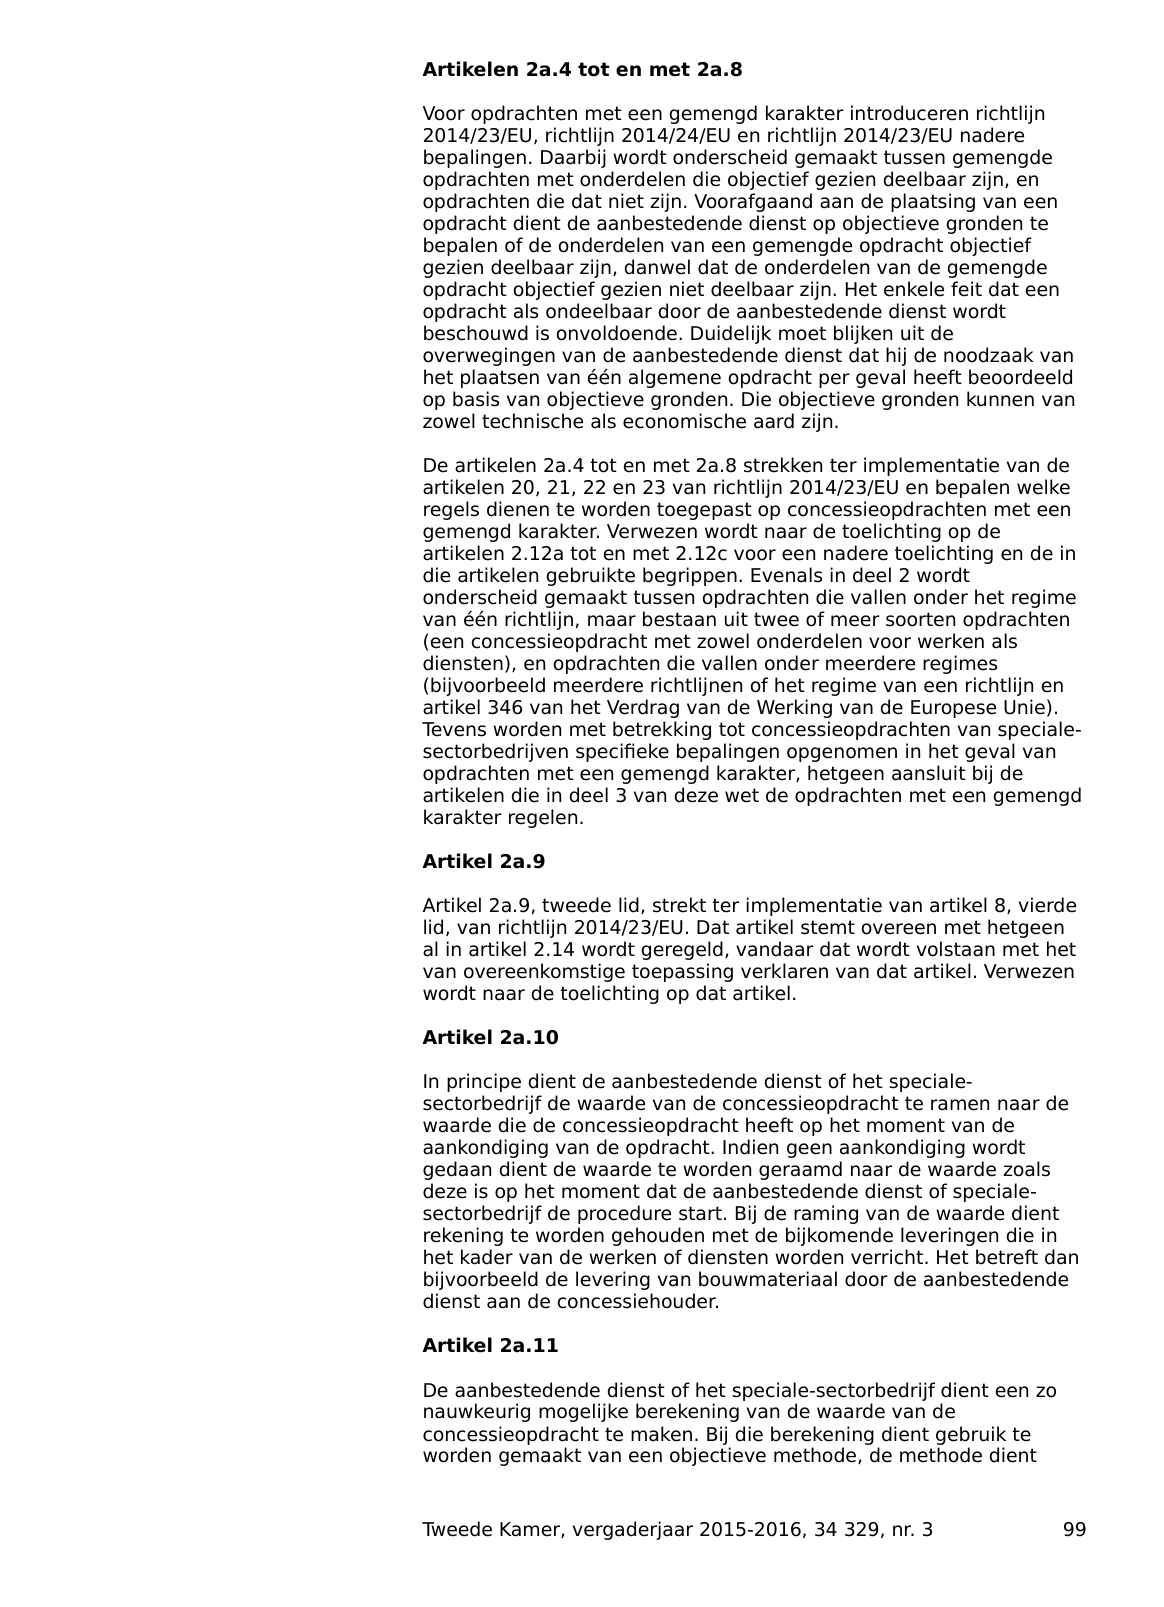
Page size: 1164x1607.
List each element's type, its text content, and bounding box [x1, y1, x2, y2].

subtitle Artikel 2a.10 [422, 1027, 1087, 1049]
subtitle Artikel 2a.9 [422, 851, 1087, 873]
text De artikelen 2a.4 tot en met 2a.8 strekken ter implementatie van de artikelen 20, 21, 22 en 23 van richtlijn 2014/23/EU en bepalen welke regels dienen te worden toegepast op concessieopdrachten met een gemengd karakter. Verwezen wordt naar de toelichting op de artikelen 2.12a tot en met 2.12c voor een nadere toelichting en de in die artikelen gebruikte begrippen. Evenals in deel 2 wordt onderscheid gemaakt tussen opdrachten die vallen onder het regime van één richtlijn, maar bestaan uit twee of meer soorten opdrachten (een concessieopdracht met zowel onderdelen voor werken als diensten), en opdrachten die vallen onder meerdere regimes (bijvoorbeeld meerdere richtlijnen of het regime van een richtlijn en artikel 346 van het Verdrag van de Werking van de Europese Unie). Tevens worden met betrekking tot concessieopdrachten van speciale-sectorbedrijven specifieke bepalingen opgenomen in het geval van opdrachten met een gemengd karakter, hetgeen aansluit bij de artikelen die in deel 3 van deze wet de opdrachten met een gemengd karakter regelen. [422, 455, 1087, 829]
text In principe dient de aanbestedende dienst of het speciale-sectorbedrijf de waarde van de concessieopdracht te ramen naar de waarde die de concessieopdracht heeft op het moment van de aankondiging van de opdracht. Indien geen aankondiging wordt gedaan dient de waarde te worden geraamd naar de waarde zoals deze is op het moment dat de aanbestedende dienst of speciale-sectorbedrijf de procedure start. Bij de raming van de waarde dient rekening te worden gehouden met de bijkomende leveringen die in het kader van de werken of diensten worden verricht. Het betreft dan bijvoorbeeld de levering van bouwmateriaal door de aanbestedende dienst aan de concessiehouder. [422, 1071, 1087, 1313]
text Voor opdrachten met een gemengd karakter introduceren richtlijn 2014/23/EU, richtlijn 2014/24/EU en richtlijn 2014/23/EU nadere bepalingen. Daarbij wordt onderscheid gemaakt tussen gemengde opdrachten met onderdelen die objectief gezien deelbaar zijn, en opdrachten die dat niet zijn. Voorafgaand aan de plaatsing van een opdracht dient de aanbestedende dienst op objectieve gronden te bepalen of de onderdelen van een gemengde opdracht objectief gezien deelbaar zijn, danwel dat de onderdelen van de gemengde opdracht objectief gezien niet deelbaar zijn. Het enkele feit dat een opdracht als ondeelbaar door de aanbestedende dienst wordt beschouwd is onvoldoende. Duidelijk moet blijken uit de overwegingen van de aanbestedende dienst dat hij de noodzaak van het plaatsen van één algemene opdracht per geval heeft beoordeeld op basis van objectieve gronden. Die objectieve gronden kunnen van zowel technische als economische aard zijn. [422, 103, 1087, 433]
text Artikel 2a.9, tweede lid, strekt ter implementatie van artikel 8, vierde lid, van richtlijn 2014/23/EU. Dat artikel stemt overeen met hetgeen al in artikel 2.14 wordt geregeld, vandaar dat wordt volstaan met het van overeenkomstige toepassing verklaren van dat artikel. Verwezen wordt naar de toelichting op dat artikel. [422, 895, 1087, 1005]
subtitle Artikel 2a.11 [422, 1335, 1087, 1357]
subtitle Artikelen 2a.4 tot en met 2a.8 [422, 59, 1087, 81]
text De aanbestedende dienst of het speciale-sectorbedrijf dient een zo nauwkeurig mogelijke berekening van de waarde van de concessieopdracht te maken. Bij die berekening dient gebruik te worden gemaakt van een objectieve methode, de methode dient [422, 1379, 1087, 1467]
